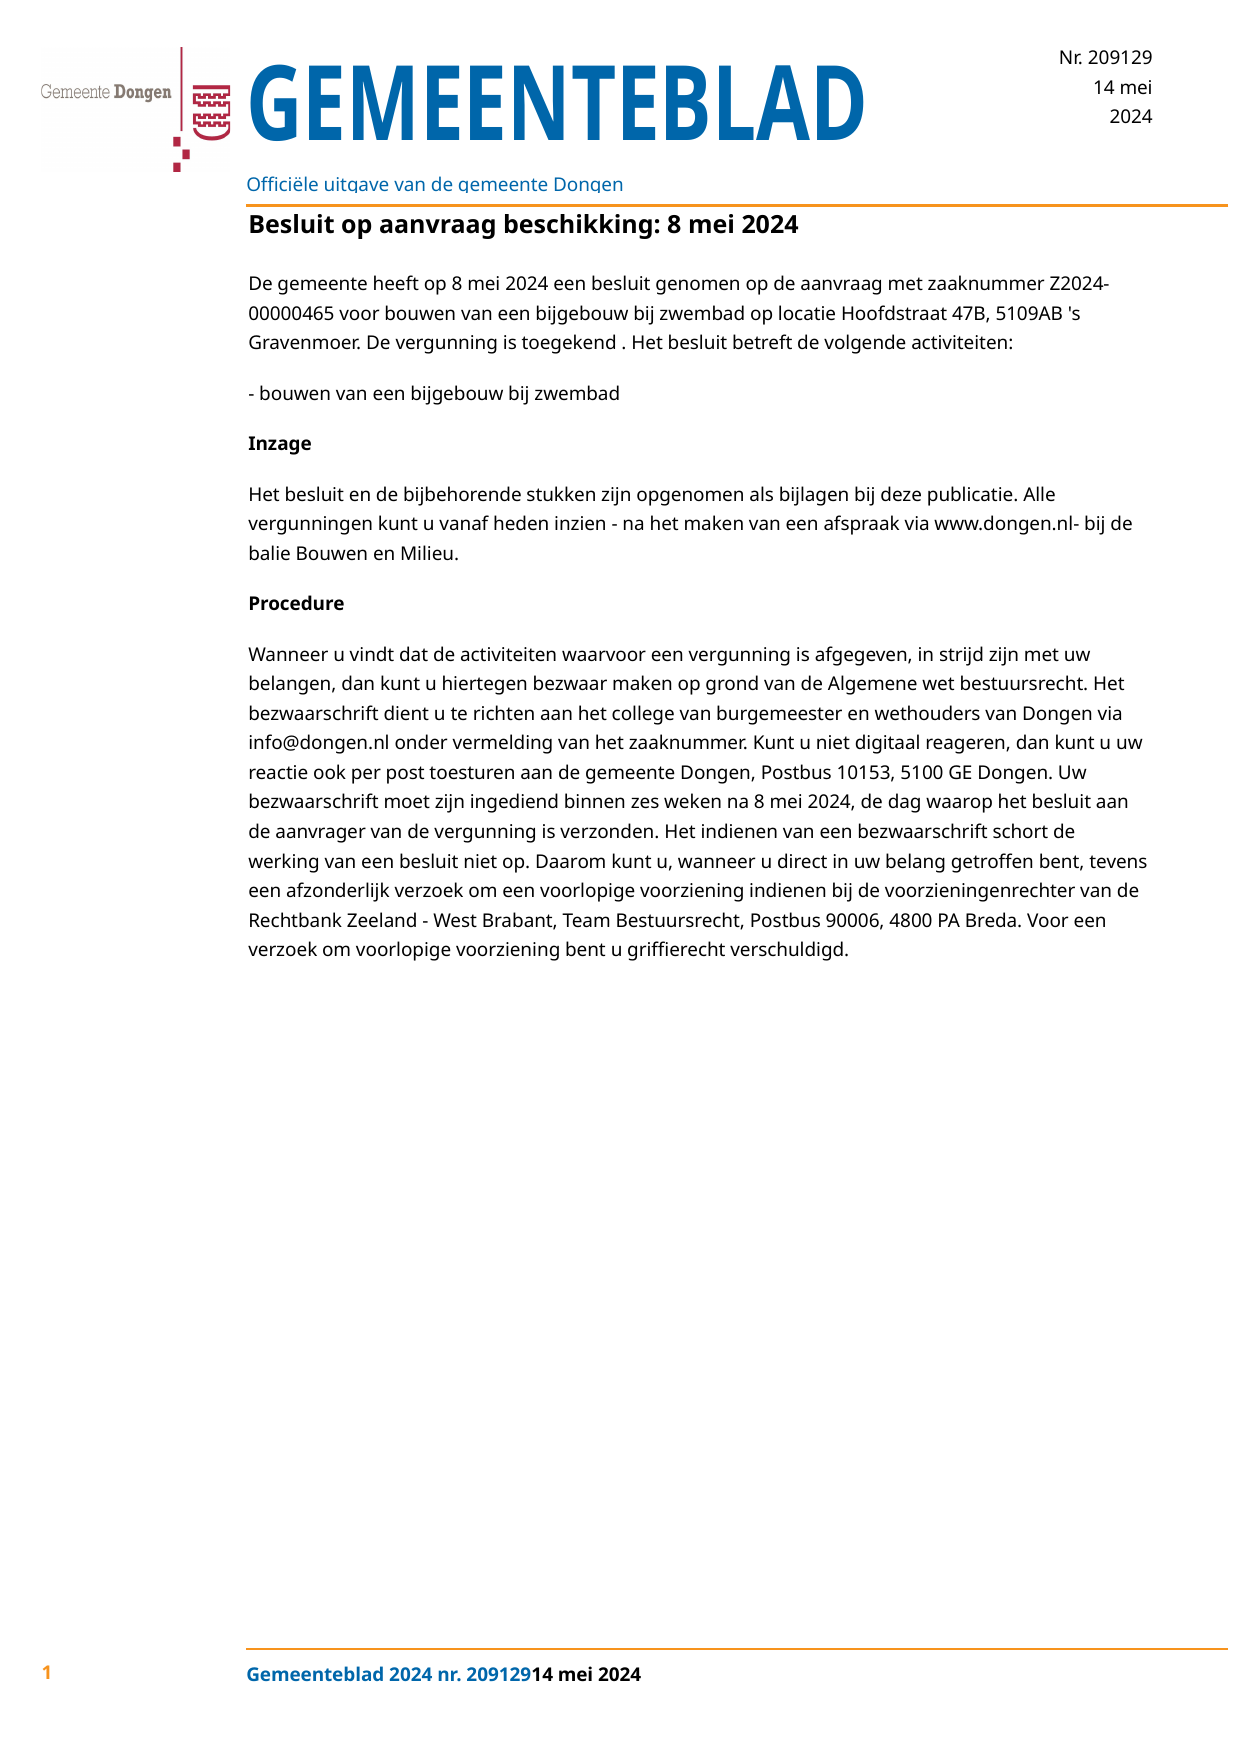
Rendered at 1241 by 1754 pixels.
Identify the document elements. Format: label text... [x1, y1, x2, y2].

text Besluit op aanvraag beschikking: 8 mei 2024 [248, 207, 1152, 241]
text Inzage [248, 430, 1152, 456]
text Wanneer u vindt dat de activiteiten waarvoor een vergunning is afgegeven, in strijd zijn met uw belangen, dan kunt u hiertegen bezwaar maken op grond van de Algemene wet bestuursrecht. Het bezwaarschrift dient u te richten aan het college van burgemeester en wethouders van Dongen via info@dongen.nl onder vermelding van het zaaknummer. Kunt u niet digitaal reageren, dan kunt u uw reactie ook per post toesturen aan de gemeente Dongen, Postbus 10153, 5100 GE Dongen. Uw bezwaarschrift moet zijn ingediend binnen zes weken na 8 mei 2024, de dag waarop het besluit aan de aanvrager van de vergunning is verzonden. Het indienen van een bezwaarschrift schort de werking van een besluit niet op. Daarom kunt u, wanneer u direct in uw belang getroffen bent, tevens een afzonderlijk verzoek om een voorlopige voorziening indienen bij de voorzieningenrechter van de Rechtbank Zeeland - West Brabant, Team Bestuursrecht, Postbus 90006, 4800 PA Breda. Voor een verzoek om voorlopige voorziening bent u griffierecht verschuldigd. [248, 641, 1152, 962]
text Procedure [248, 590, 1152, 616]
text - bouwen van een bijgebouw bij zwembad [248, 380, 1152, 406]
text De gemeente heeft op 8 mei 2024 een besluit genomen op de aanvraag met zaaknummer Z2024-00000465 voor bouwen van een bijgebouw bij zwembad op locatie Hoofdstraat 47B, 5109AB 's Gravenmoer. De vergunning is toegekend . Het besluit betreft de volgende activiteiten: [248, 270, 1152, 355]
picture [41, 47, 231, 172]
text Het besluit en de bijbehorende stukken zijn opgenomen als bijlagen bij deze publicatie. Alle vergunningen kunt u vanaf heden inzien - na het maken van een afspraak via www.dongen.nl- bij de balie Bouwen en Milieu. [248, 481, 1152, 566]
